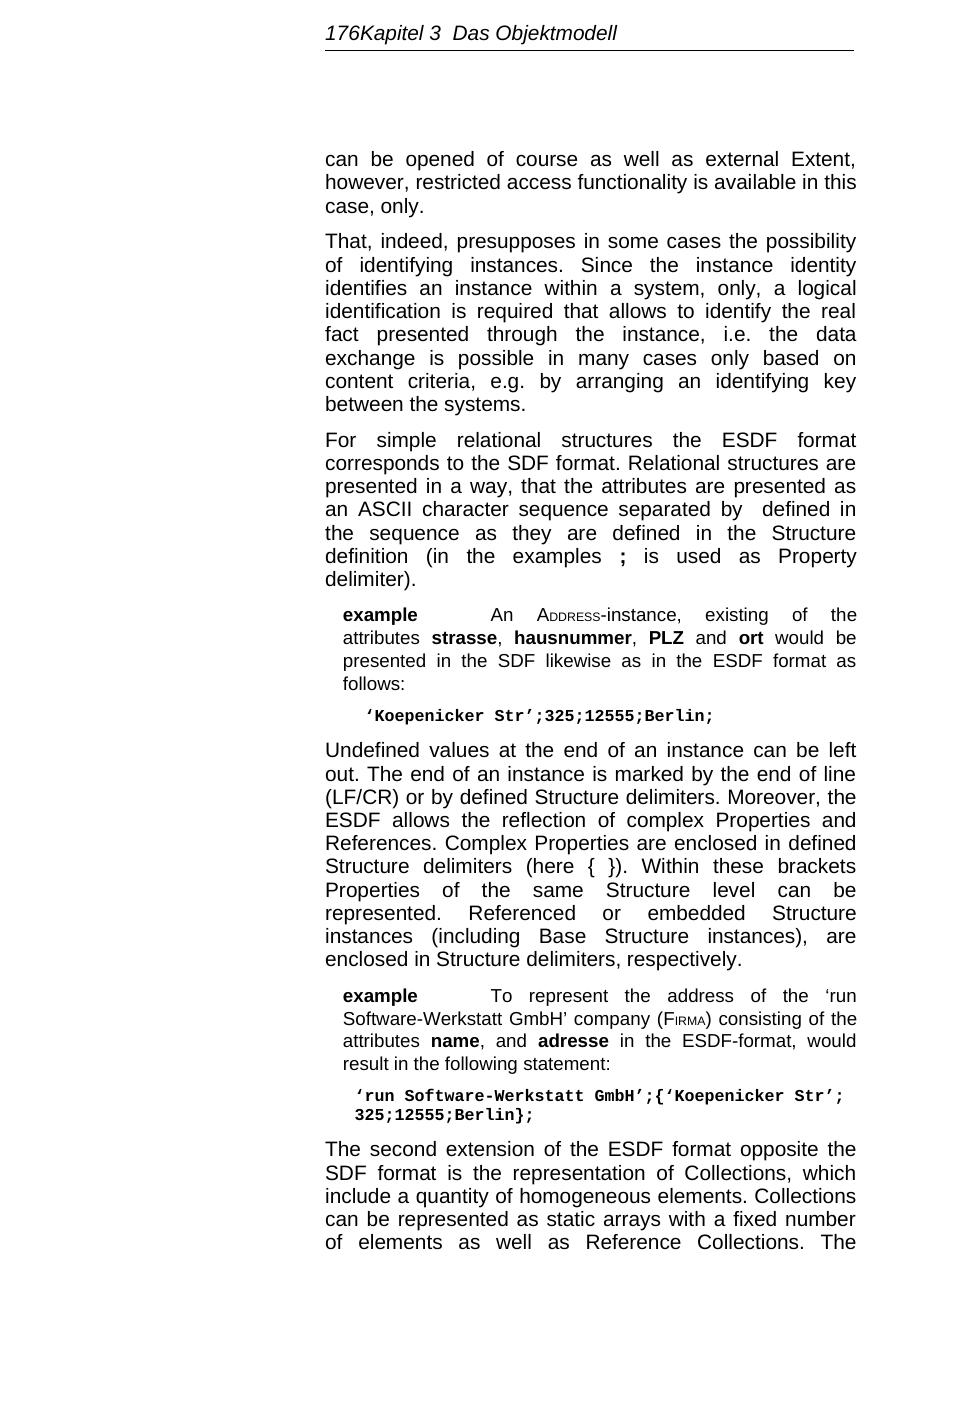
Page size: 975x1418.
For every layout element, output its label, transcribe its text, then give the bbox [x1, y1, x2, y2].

text can be opened of course as well as external Extent, however, restricted access functionality is available in this case, only. [325, 148, 857, 217]
text Undefined values at the end of an instance can be left out. The end of an instance is marked by the end of line (LF/CR) or by defined Structure delimiters. Moreover, the ESDF allows the reflection of complex Properties and References. Complex Properties are enclosed in defined Structure delimiters (here { }). Within these brackets Properties of the same Structure level can be represented. Referenced or embedded Structure instances (including Base Structure instances), are enclosed in Structure delimiters, respectively. [325, 739, 857, 971]
text example To represent the address of the ‘run Software-Werkstatt GmbH’ company (Firma) consisting of the attributes name, and adresse in the ESDF-format, would result in the following statement: [343, 984, 857, 1075]
text The second extension of the ESDF format opposite the SDF format is the representation of Collections, which include a quantity of homogeneous elements. Collections can be represented as static arrays with a fixed number of elements as well as Reference Collections. The [325, 1138, 857, 1254]
text ‘run Software-Werkstatt GmbH’;{‘Koepenicker Str’; [354, 1088, 857, 1107]
text example An Address-instance, existing of the attributes strasse, hausnummer, PLZ and ort would be presented in the SDF likewise as in the ESDF format as follows: [343, 603, 857, 695]
text That, indeed, presupposes in some cases the possibility of identifying instances. Since the instance identity identifies an instance within a system, only, a logical identification is required that allows to identify the real fact presented through the instance, i.e. the data exchange is possible in many cases only based on content criteria, e.g. by arranging an identifying key between the systems. [325, 230, 857, 416]
text 325;12555;Berlin}; [354, 1107, 857, 1126]
text For simple relational structures the ESDF format corresponds to the SDF format. Relational structures are presented in a way, that the attributes are presented as an ASCII character sequence separated by defined in the sequence as they are defined in the Structure definition (in the examples ; is used as Property delimiter). [325, 428, 857, 591]
text ‘Koepenicker Str’;325;12555;Berlin; [354, 707, 857, 726]
